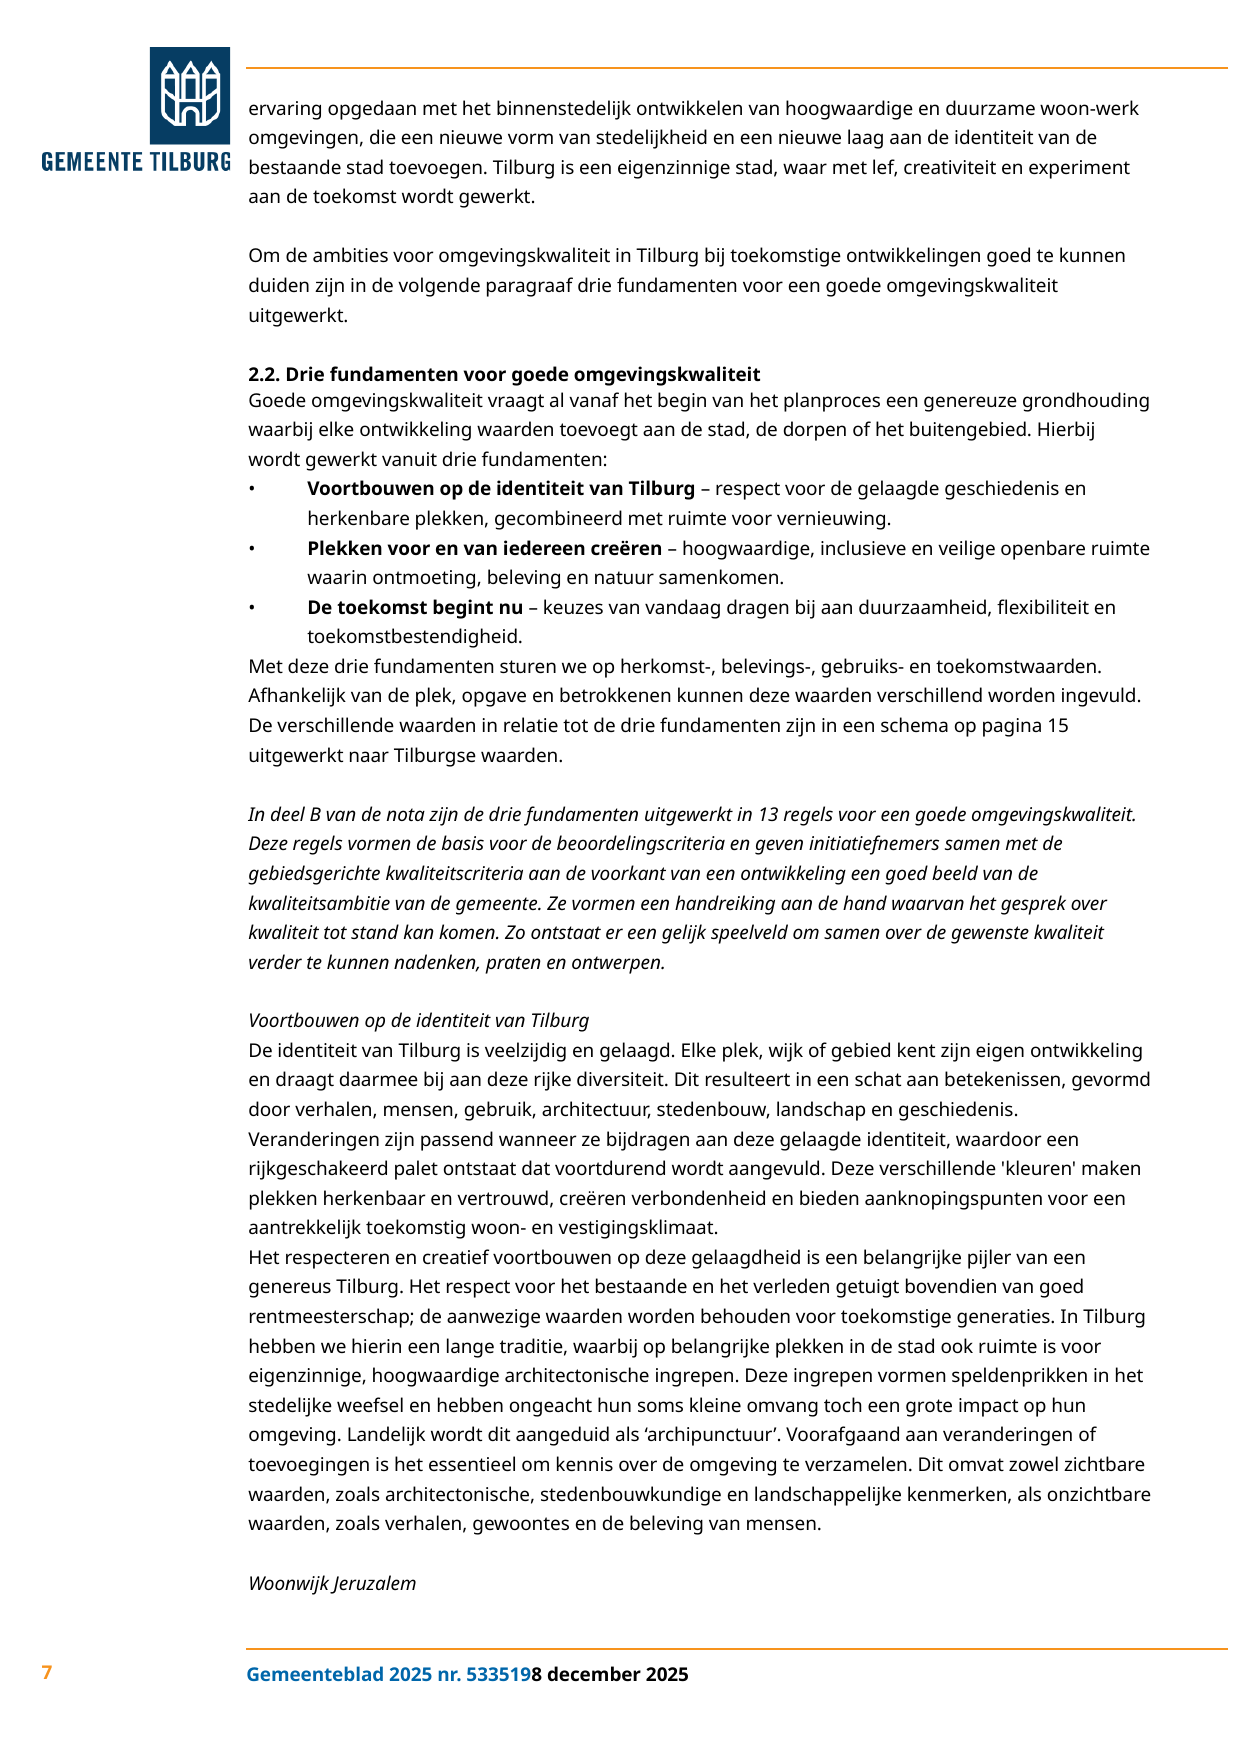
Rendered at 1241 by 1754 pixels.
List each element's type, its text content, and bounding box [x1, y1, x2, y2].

list De toekomst begint nu – keuzes van vandaag dragen bij aan duurzaamheid, flexibiliteit en toekomstbestendigheid. [248, 594, 1152, 649]
table_header In deel B van de nota zijn de drie fundamenten uitgewerkt in 13 regels voor een goede omgevingskwaliteit. Deze regels vormen de basis voor de beoordelingscriteria en geven initiatiefnemers samen met de gebiedsgerichte kwaliteitscriteria aan de voorkant van een ontwikkeling een goed beeld van de kwaliteitsambitie van de gemeente. Ze vormen een handreiking aan de hand waarvan het gesprek over kwaliteit tot stand kan komen. Zo ontstaat er een gelijk speelveld om samen over de gewenste kwaliteit verder te kunnen nadenken, praten en ontwerpen. [248, 801, 1152, 975]
text Voortbouwen op de identiteit van Tilburg [248, 1007, 1152, 1033]
text Goede omgevingskwaliteit vraagt al vanaf het begin van het planproces een genereuze grondhouding waarbij elke ontwikkeling waarden toevoegt aan de stad, de dorpen of het buitengebied. Hierbij wordt gewerkt vanuit drie fundamenten: [248, 387, 1152, 472]
text Met deze drie fundamenten sturen we op herkomst-, belevings-, gebruiks- en toekomstwaarden. Afhankelijk van de plek, opgave en betrokkenen kunnen deze waarden verschillend worden ingevuld. De verschillende waarden in relatie tot de drie fundamenten zijn in een schema op pagina 15 uitgewerkt naar Tilburgse waarden. [248, 653, 1152, 767]
picture [41, 47, 231, 172]
text De identiteit van Tilburg is veelzijdig en gelaagd. Elke plek, wijk of gebied kent zijn eigen ontwikkeling en draagt daarmee bij aan deze rijke diversiteit. Dit resulteert in een schat aan betekenissen, gevormd door verhalen, mensen, gebruik, architectuur, stedenbouw, landschap en geschiedenis. Veranderingen zijn passend wanneer ze bijdragen aan deze gelaagde identiteit, waardoor een rijkgeschakeerd palet ontstaat dat voortdurend wordt aangevuld. Deze verschillende 'kleuren' maken plekken herkenbaar en vertrouwd, creëren verbondenheid en bieden aanknopingspunten voor een aantrekkelijk toekomstig woon- en vestigingsklimaat. [248, 1037, 1152, 1240]
text 2.2. Drie fundamenten voor goede omgevingskwaliteit [248, 361, 1152, 387]
table_header Woonwijk Jeruzalem [248, 1570, 1152, 1595]
list Voortbouwen op de identiteit van Tilburg – respect voor de gelaagde geschiedenis en herkenbare plekken, gecombineerd met ruimte voor vernieuwing. [248, 476, 1152, 531]
text Het respecteren en creatief voortbouwen op deze gelaagdheid is een belangrijke pijler van een genereus Tilburg. Het respect voor het bestaande en het verleden getuigt bovendien van goed rentmeesterschap; de aanwezige waarden worden behouden voor toekomstige generaties. In Tilburg hebben we hierin een lange traditie, waarbij op belangrijke plekken in de stad ook ruimte is voor eigenzinnige, hoogwaardige architectonische ingrepen. Deze ingrepen vormen speldenprikken in het stedelijke weefsel en hebben ongeacht hun soms kleine omvang toch een grote impact op hun omgeving. Landelijk wordt dit aangeduid als ‘archipunctuur’. Voorafgaand aan veranderingen of toevoegingen is het essentieel om kennis over de omgeving te verzamelen. Dit omvat zowel zichtbare waarden, zoals architectonische, stedenbouwkundige en landschappelijke kenmerken, als onzichtbare waarden, zoals verhalen, gewoontes en de beleving van mensen. [248, 1244, 1152, 1536]
text Om de ambities voor omgevingskwaliteit in Tilburg bij toekomstige ontwikkelingen goed te kunnen duiden zijn in de volgende paragraaf drie fundamenten voor een goede omgevingskwaliteit uitgewerkt. [248, 243, 1152, 328]
list Plekken voor en van iedereen creëren – hoogwaardige, inclusieve en veilige openbare ruimte waarin ontmoeting, beleving en natuur samenkomen. [248, 535, 1152, 590]
text ervaring opgedaan met het binnenstedelijk ontwikkelen van hoogwaardige en duurzame woon-werk omgevingen, die een nieuwe vorm van stedelijkheid en een nieuwe laag aan de identiteit van de bestaande stad toevoegen. Tilburg is een eigenzinnige stad, waar met lef, creativiteit en experiment aan de toekomst wordt gewerkt. [248, 95, 1152, 209]
